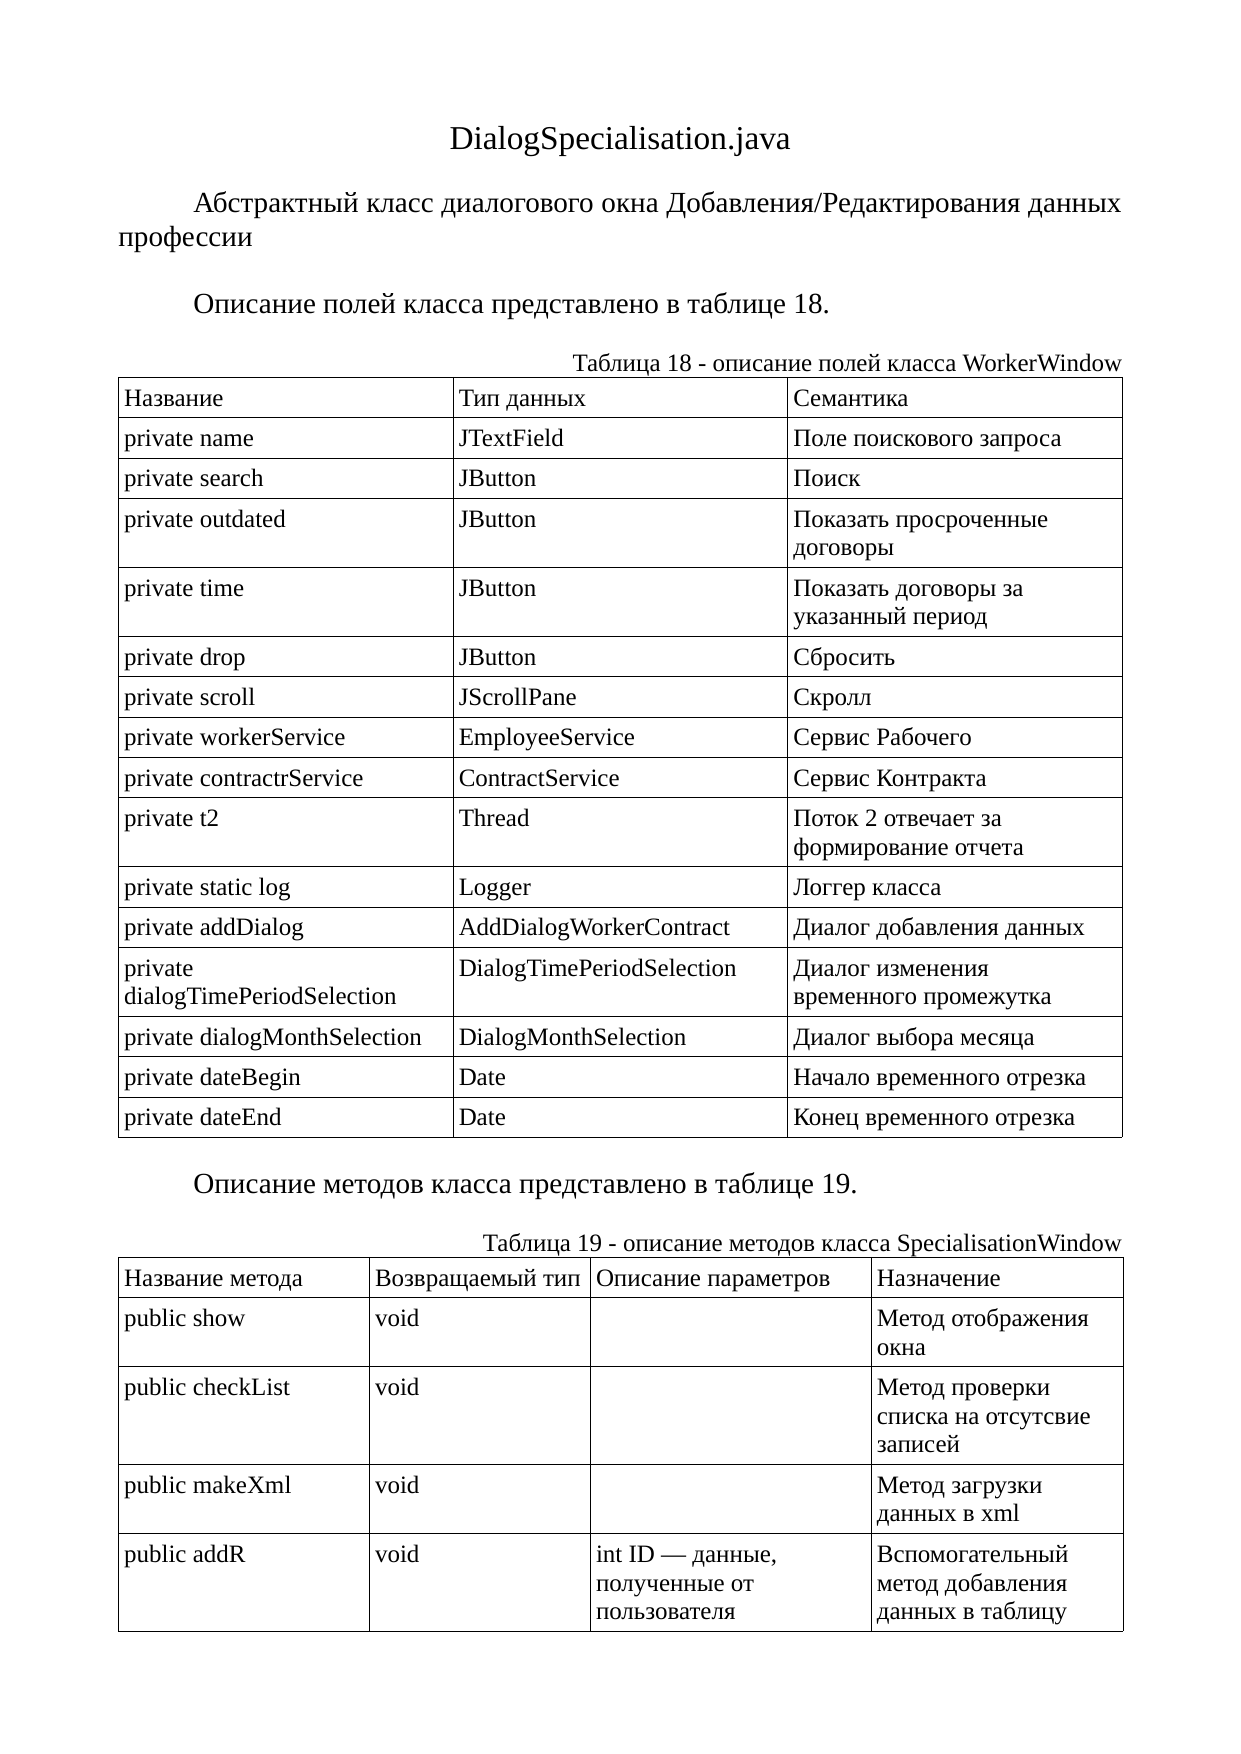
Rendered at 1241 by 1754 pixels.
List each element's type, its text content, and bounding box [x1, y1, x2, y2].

table_cell private name [119, 418, 453, 457]
table_cell Поток 2 отвечает за формирование отчета [788, 798, 1122, 866]
table_cell JButton [454, 568, 787, 636]
table_cell private workerService [119, 718, 453, 757]
table_cell Диалог выбора месяца [788, 1017, 1122, 1056]
table_cell private t2 [119, 798, 453, 866]
table_cell public addR [119, 1534, 369, 1631]
table_cell public makeXml [119, 1465, 369, 1533]
table_cell Поле поискового запроса [788, 418, 1122, 457]
table_cell private dialogTimePeriodSelection [119, 948, 453, 1016]
text DialogSpecialisation.java [118, 118, 1122, 156]
table_cell [591, 1298, 871, 1366]
table_header Семантика [788, 378, 1122, 417]
table_cell Диалог добавления данных [788, 908, 1122, 947]
table_cell Date [454, 1098, 787, 1137]
table_cell [591, 1465, 871, 1533]
table_cell JScrollPane [454, 677, 787, 717]
text Описание полей класса представлено в таблице 18. [118, 286, 1122, 319]
table_cell Поиск [788, 459, 1122, 498]
table_cell Сервис Контракта [788, 758, 1122, 797]
table_cell Показать просроченные договоры [788, 499, 1122, 567]
table_cell Метод проверки списка на отсутсвие записей [872, 1367, 1123, 1464]
table_cell Date [454, 1057, 787, 1097]
table_cell Конец временного отрезка [788, 1098, 1122, 1137]
table_cell Метод загрузки данных в xml [872, 1465, 1123, 1533]
table_cell Сбросить [788, 637, 1122, 676]
table_cell Метод отображения окна [872, 1298, 1123, 1366]
table_cell JButton [454, 637, 787, 676]
table_cell private outdated [119, 499, 453, 567]
table_cell Диалог изменения временного промежутка [788, 948, 1122, 1016]
text Абстрактный класс диалогового окна Добавления/Редактирования данных профессии [118, 185, 1122, 252]
table_cell int ID — данные, полученные от пользователя [591, 1534, 871, 1631]
table_cell private dateEnd [119, 1098, 453, 1137]
table_cell Thread [454, 798, 787, 866]
table_cell private static log [119, 867, 453, 907]
table_cell JButton [454, 499, 787, 567]
table_cell Сервис Рабочего [788, 718, 1122, 757]
table_cell JButton [454, 459, 787, 498]
table_cell EmployeeService [454, 718, 787, 757]
table_cell void [370, 1534, 590, 1631]
table_cell private contractrService [119, 758, 453, 797]
table_cell Вспомогательный метод добавления данных в таблицу [872, 1534, 1123, 1631]
table_cell void [370, 1298, 590, 1366]
table_cell public checkList [119, 1367, 369, 1464]
table_header Название [119, 378, 453, 417]
table_cell private addDialog [119, 908, 453, 947]
text Описание методов класса представлено в таблице 19. [118, 1166, 1122, 1199]
table_header Название метода [119, 1258, 369, 1297]
table_header Возвращаемый тип [370, 1258, 590, 1297]
table_cell DialogMonthSelection [454, 1017, 787, 1056]
table_cell Скролл [788, 677, 1122, 717]
table_cell Logger [454, 867, 787, 907]
table_cell Начало временного отрезка [788, 1057, 1122, 1097]
table_cell private search [119, 459, 453, 498]
table_cell DialogTimePeriodSelection [454, 948, 787, 1016]
table_cell public show [119, 1298, 369, 1366]
table_cell private dateBegin [119, 1057, 453, 1097]
table_header Назначение [872, 1258, 1123, 1297]
table_cell Показать договоры за указанный период [788, 568, 1122, 636]
table_cell ContractService [454, 758, 787, 797]
table_cell void [370, 1465, 590, 1533]
table_cell AddDialogWorkerContract [454, 908, 787, 947]
table_cell private drop [119, 637, 453, 676]
table_header Описание параметров [591, 1258, 871, 1297]
table_cell Логгер класса [788, 867, 1122, 907]
table_cell private scroll [119, 677, 453, 717]
text Таблица 19 - описание методов класса SpecialisationWindow [118, 1228, 1122, 1257]
text Таблица 18 - описание полей класса WorkerWindow [118, 348, 1122, 377]
table_cell [591, 1367, 871, 1464]
table_cell private dialogMonthSelection [119, 1017, 453, 1056]
table_header Тип данных [454, 378, 787, 417]
table_cell private time [119, 568, 453, 636]
table_cell void [370, 1367, 590, 1464]
table_cell JTextField [454, 418, 787, 457]
